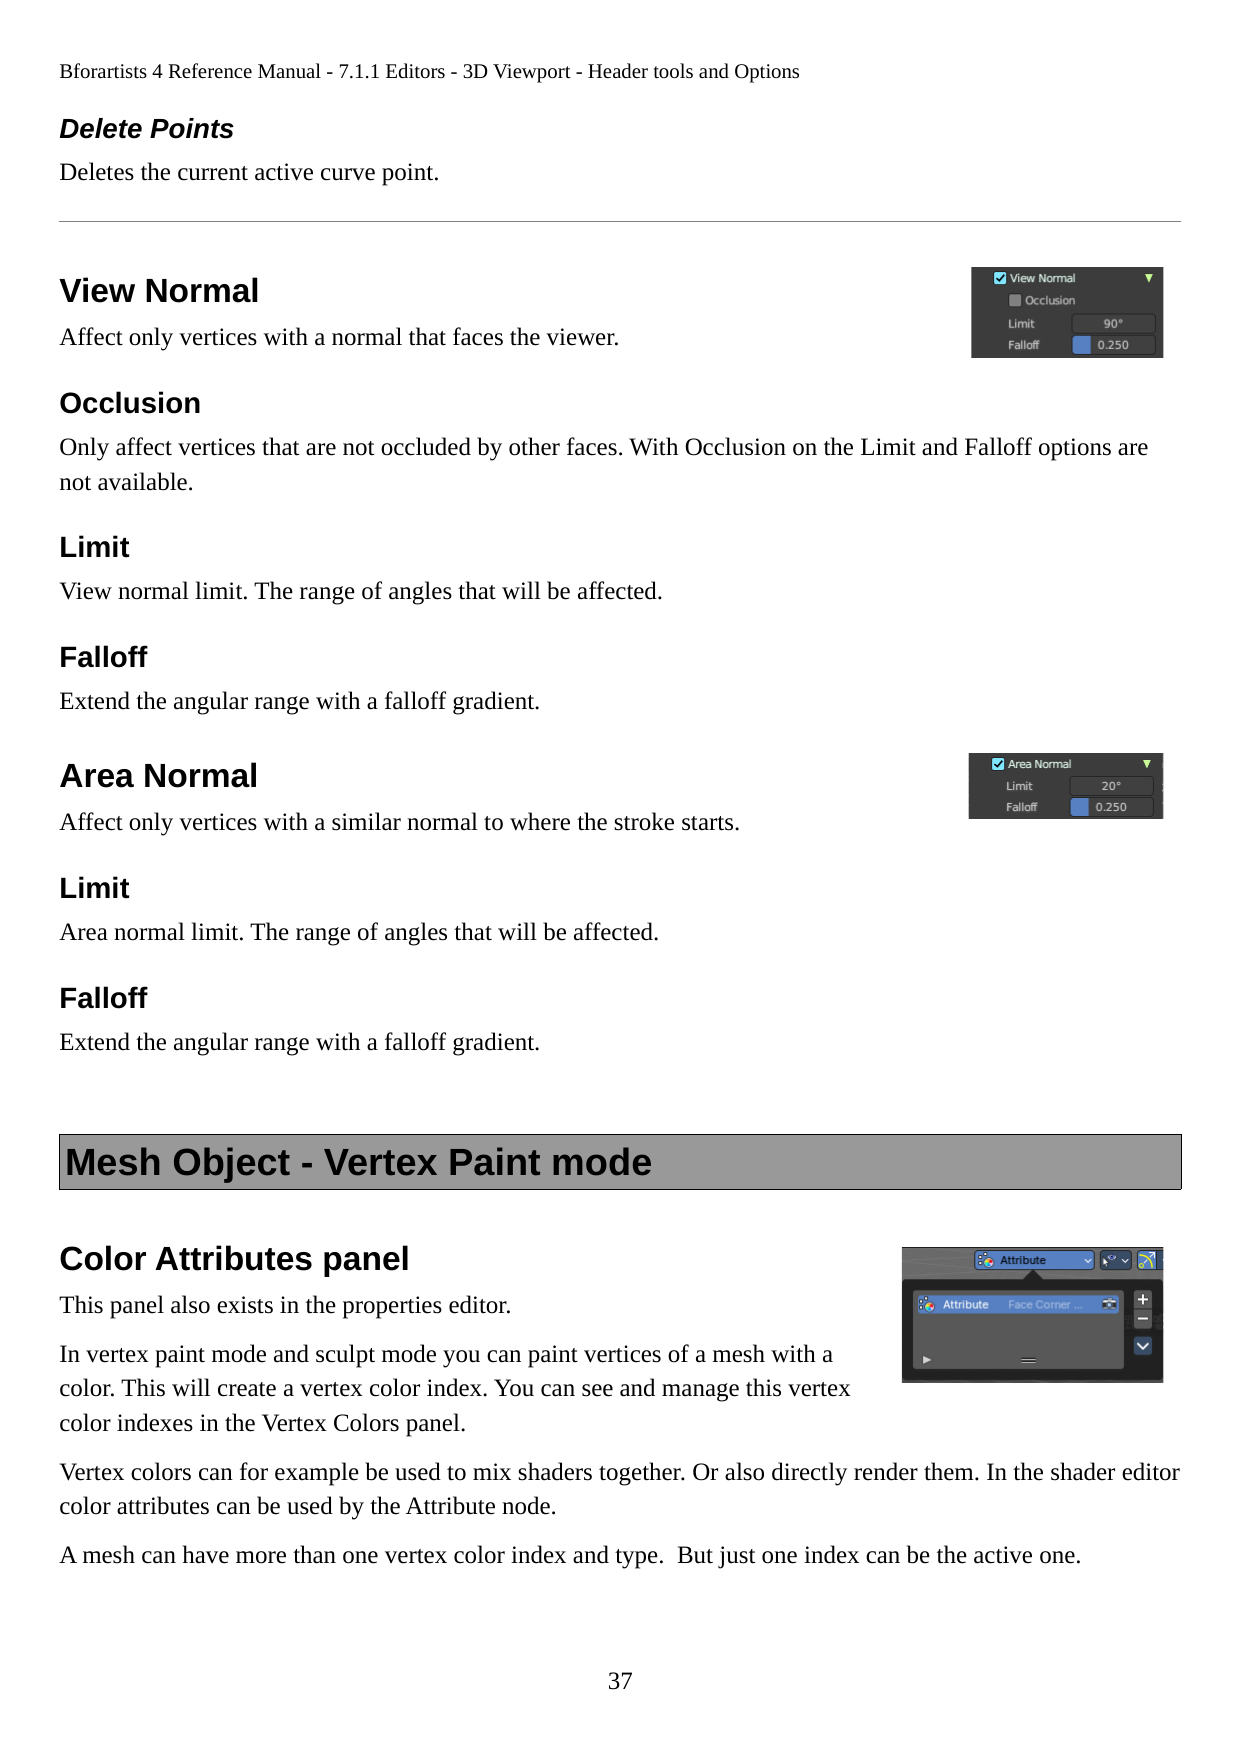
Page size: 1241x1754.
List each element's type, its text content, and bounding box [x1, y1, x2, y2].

text Affect only vertices with a similar normal to where the stroke starts. [59, 807, 1181, 836]
subtitle Delete Points [59, 113, 1181, 144]
picture [968, 753, 1164, 819]
subtitle Limit [59, 871, 1181, 905]
text View normal limit. The range of angles that will be affected. [59, 576, 1181, 605]
subtitle Area Normal [59, 756, 968, 795]
text Extend the angular range with a falloff gradient. [59, 686, 1181, 715]
subtitle Falloff [59, 981, 1181, 1015]
subtitle View Normal [59, 271, 971, 310]
text Extend the angular range with a falloff gradient. [59, 1027, 1181, 1056]
text Area normal limit. The range of angles that will be affected. [59, 917, 1181, 946]
text This panel also exists in the properties editor. [59, 1290, 901, 1318]
subtitle [1164, 756, 1181, 795]
subtitle Falloff [59, 640, 1181, 674]
subtitle [1164, 271, 1181, 310]
subtitle Limit [59, 530, 1181, 564]
text A mesh can have more than one vertex color index and type. But just one index can be the active one. [59, 1540, 1181, 1569]
text Affect only vertices with a normal that faces the viewer. [59, 322, 971, 351]
subtitle Occlusion [59, 386, 1181, 419]
picture [901, 1247, 1164, 1383]
picture [971, 267, 1164, 358]
text Deletes the current active curve point. [59, 157, 1181, 186]
subtitle Color Attributes panel [59, 1239, 1181, 1277]
text Vertex colors can for example be used to mix shaders together. Or also directly render them. In the shader editor color attributes can be used by the Attribute node. [59, 1457, 1181, 1520]
table_header Mesh Object - Vertex Paint mode [60, 1135, 1181, 1189]
text Only affect vertices that are not occluded by other faces. With Occlusion on the Limit and Falloff options are not available. [59, 432, 1181, 495]
text In vertex paint mode and sculpt mode you can paint vertices of a mesh with a color. This will create a vertex color index. You can see and manage this vertex color indexes in the Vertex Colors panel. [59, 1339, 1181, 1437]
